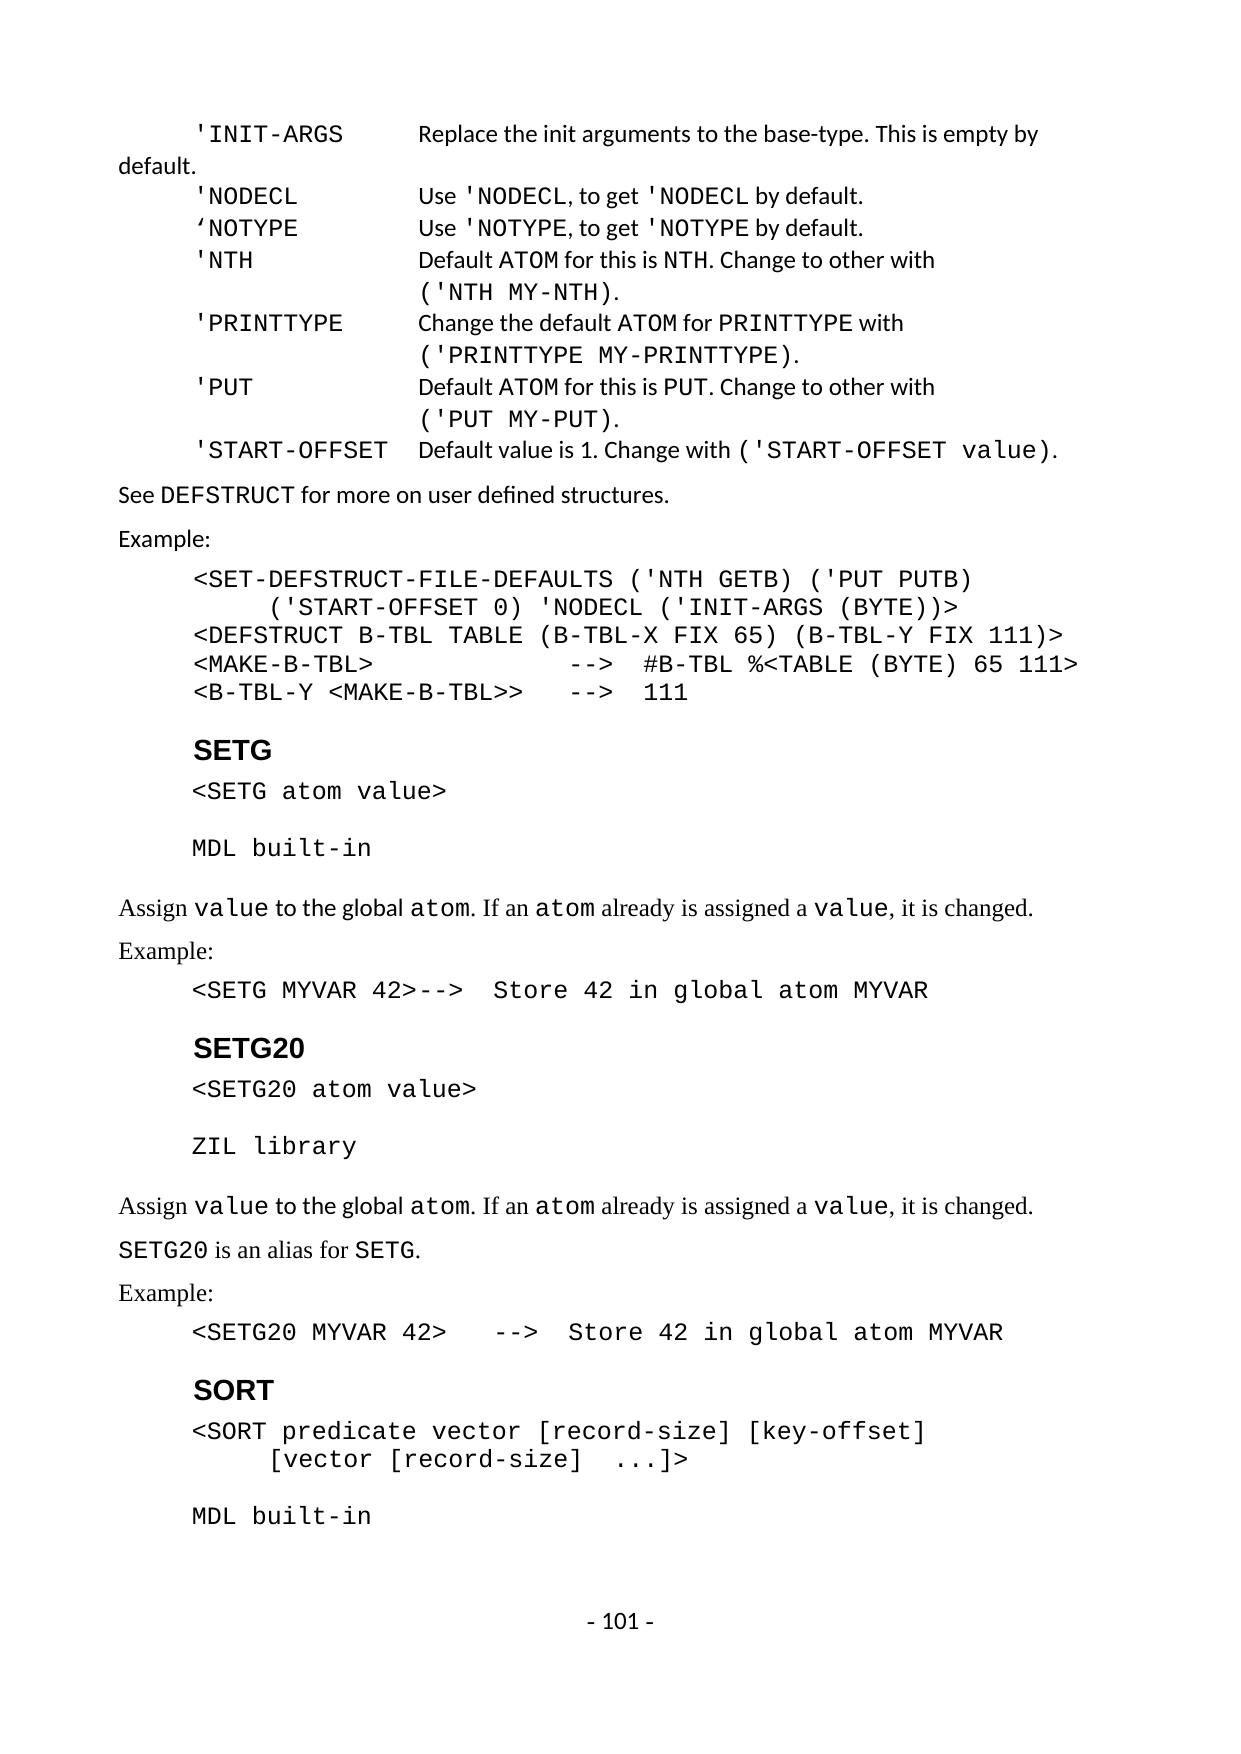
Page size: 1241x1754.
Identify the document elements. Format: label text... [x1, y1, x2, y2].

text <SETG20 MYVAR 42> --> Store 42 in global atom MYVAR [192, 1319, 1122, 1348]
text Assign value to the global atom. If an atom already is assigned a value, it is changed. [118, 1190, 1122, 1222]
text <SETG20 atom value> [192, 1077, 1122, 1105]
subtitle SORT [118, 1373, 1122, 1406]
text Example: [118, 1278, 1122, 1307]
text MDL built-in [192, 836, 1122, 864]
text <SETG atom value> [192, 779, 1122, 807]
text 'INIT-ARGS Replace the init arguments to the base-type. This is empty by default. 'NODECL Use 'NODECL, to get 'NODECL by default. ‘NOTYPE Use 'NOTYPE, to get 'NOTYPE by default. 'NTH Default ATOM for this is NTH. Change to other with ('NTH MY-NTH). 'PRINTTYPE Change the default ATOM for PRINTTYPE with ('PRINTTYPE MY-PRINTTYPE). 'PUT Default ATOM for this is PUT. Change to other with ('PUT MY-PUT). 'START-OFFSET Default value is 1. Change with ('START-OFFSET value). [118, 118, 1122, 466]
subtitle SETG [118, 733, 1122, 766]
text MDL built-in [192, 1504, 1122, 1532]
text ZIL library [192, 1134, 1122, 1162]
text Assign value to the global atom. If an atom already is assigned a value, it is changed. [118, 892, 1122, 924]
text Example: [118, 936, 1122, 965]
text <SORT predicate vector [record-size] [key-offset] [192, 1419, 1122, 1447]
text Example: [118, 523, 1122, 554]
text <SET-DEFSTRUCT-FILE-DEFAULTS ('NTH GETB) ('PUT PUTB) ('START-OFFSET 0) 'NODECL ('INIT-ARGS (BYTE))> <DEFSTRUCT B-TBL TABLE (B-TBL-X FIX 65) (B-TBL-Y FIX 111)> <MAKE-B-TBL> --> #B-TBL %<TABLE (BYTE) 65 111> <B-TBL-Y <MAKE-B-TBL>> --> 111 [118, 566, 1122, 708]
text [vector [record-size] ...]> [192, 1447, 1122, 1475]
text SETG20 is an alias for SETG. [118, 1235, 1122, 1266]
text <SETG MYVAR 42> --> Store 42 in global atom MYVAR [192, 978, 1122, 1006]
subtitle SETG20 [118, 1031, 1122, 1064]
text See DEFSTRUCT for more on user defined structures. [118, 479, 1122, 511]
